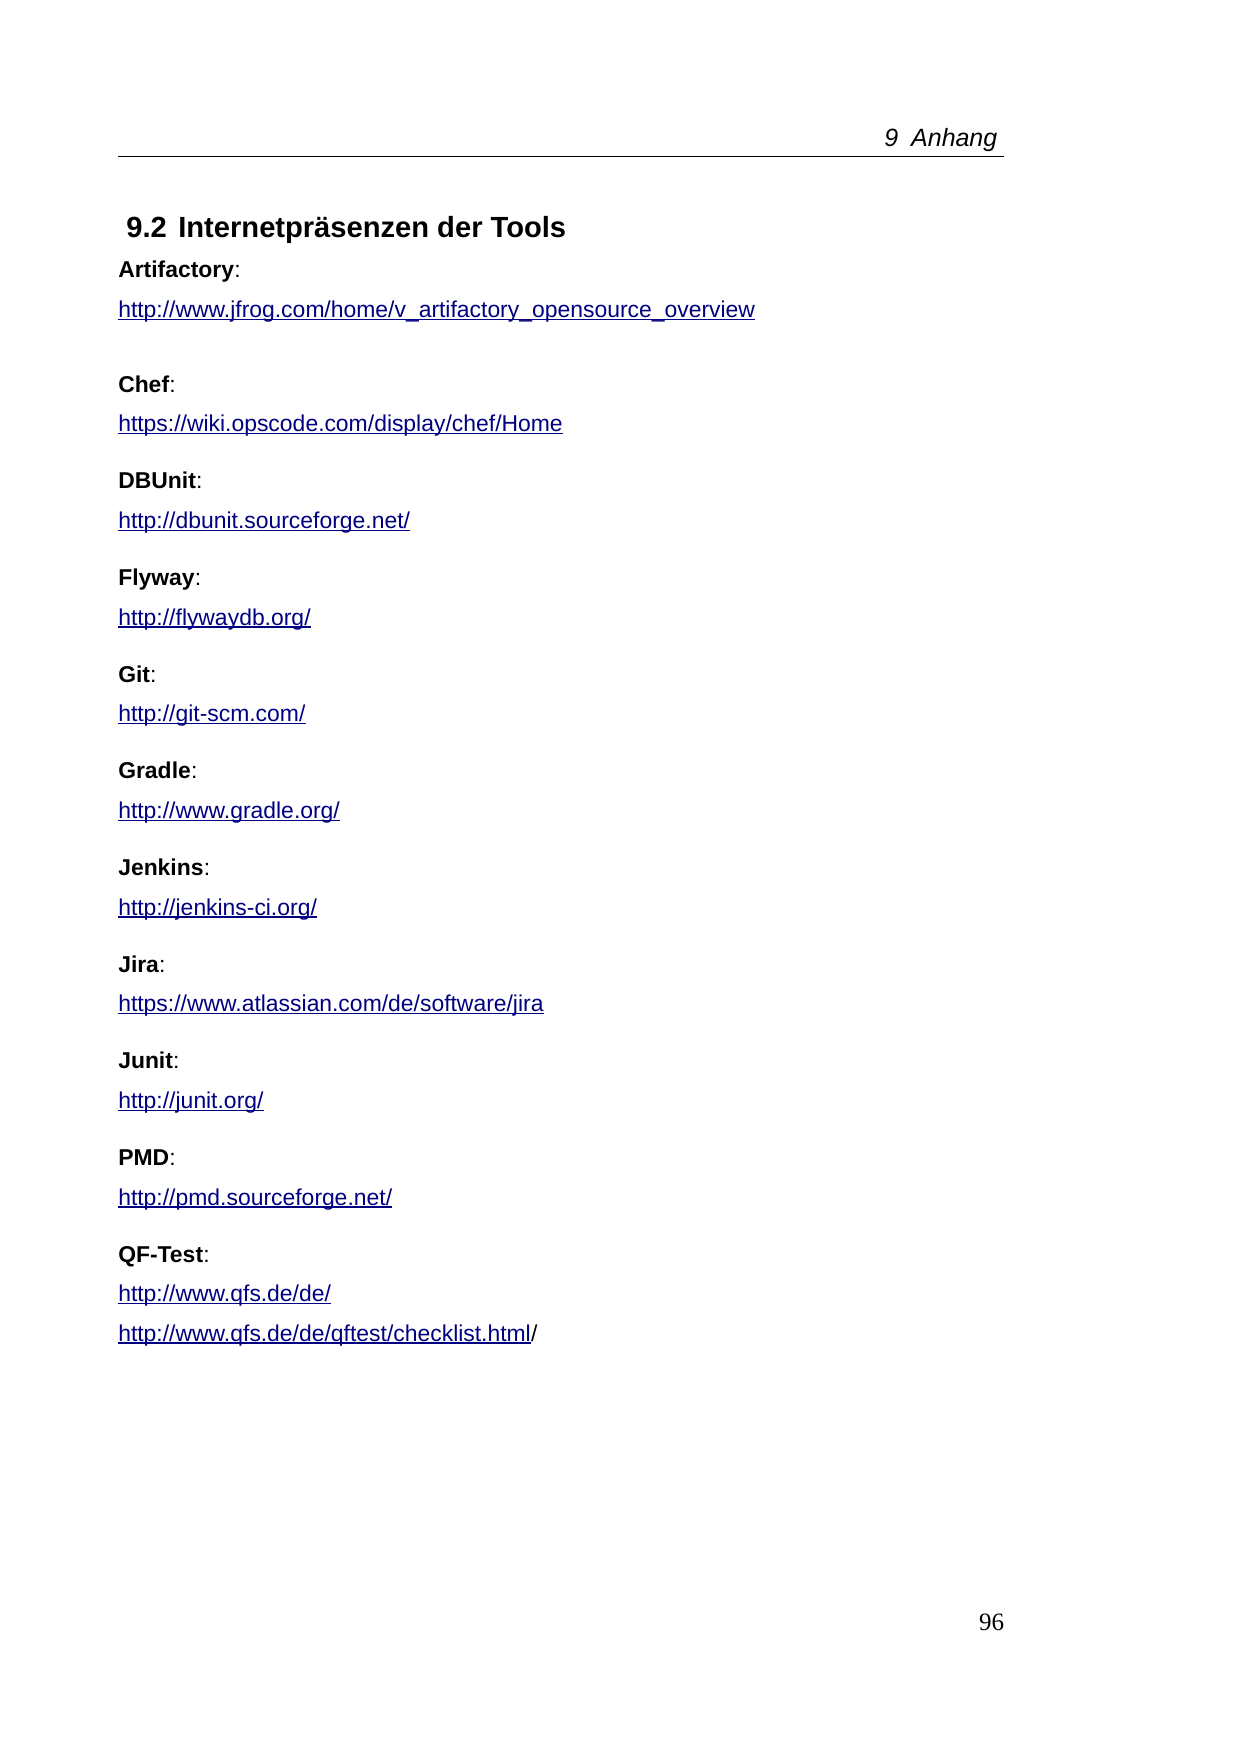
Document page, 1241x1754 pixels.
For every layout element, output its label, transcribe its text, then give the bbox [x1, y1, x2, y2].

text QF-Test: http://www.qfs.de/de/ http://www.qfs.de/de/qftest/checklist.html/ [118, 1241, 1004, 1346]
text Artifactory: http://www.jfrog.com/home/v_artifactory_opensource_overview [118, 256, 1004, 322]
text Junit: http://junit.org/ [118, 1047, 1004, 1113]
text Jenkins: http://jenkins-ci.org/ [118, 854, 1004, 920]
text Flyway: http://flywaydb.org/ [118, 564, 1004, 630]
text DBUnit: http://dbunit.sourceforge.net/ [118, 467, 1004, 533]
subtitle Internetpräsenzen der Tools [118, 210, 1004, 244]
text Jira: https://www.atlassian.com/de/software/jira [118, 951, 1004, 1016]
text Gradle: http://www.gradle.org/ [118, 757, 1004, 823]
text Git: http://git-scm.com/ [118, 661, 1004, 726]
text Chef: https://wiki.opscode.com/display/chef/Home [118, 371, 1004, 436]
text PMD: http://pmd.sourceforge.net/ [118, 1144, 1004, 1210]
